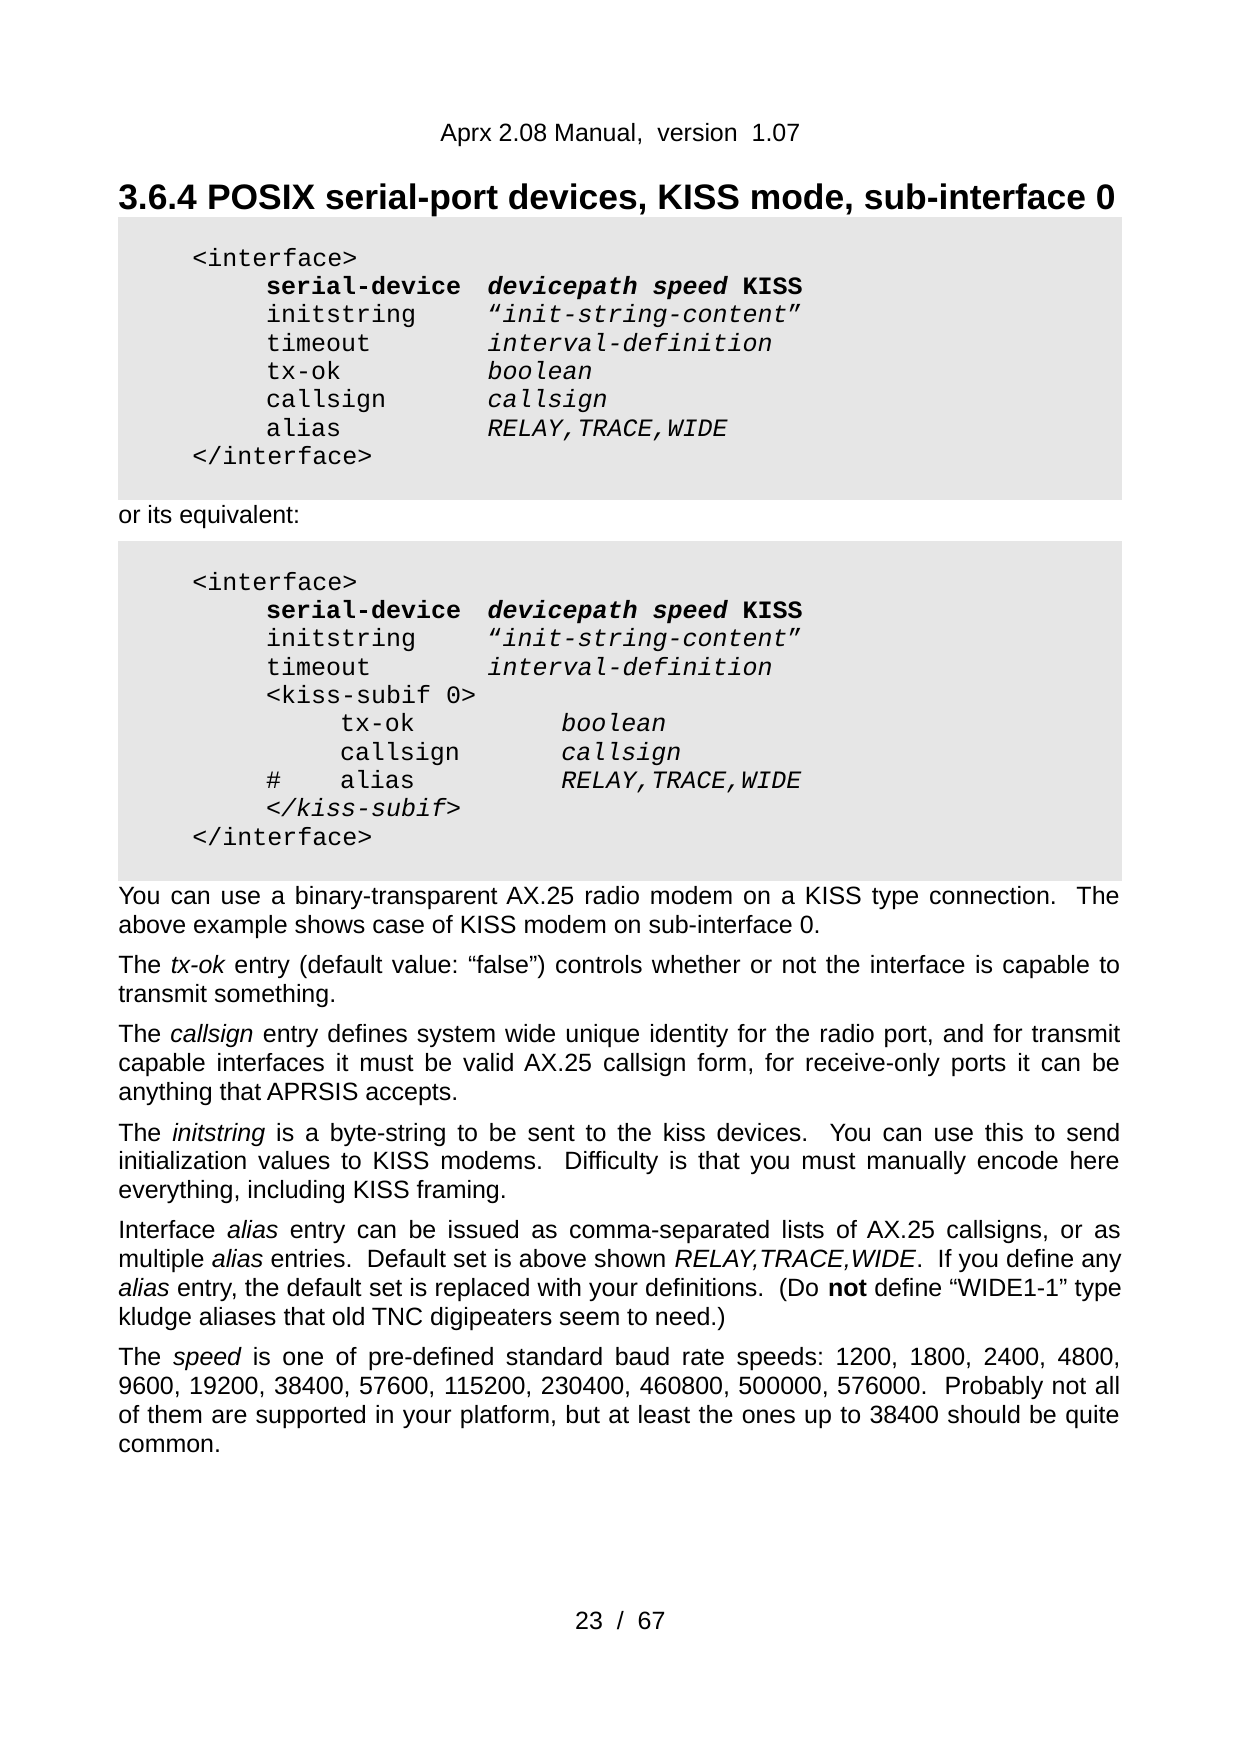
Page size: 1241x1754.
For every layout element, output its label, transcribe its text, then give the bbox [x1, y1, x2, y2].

text tx-ok boolean [118, 711, 1122, 739]
text </interface> [118, 824, 1122, 853]
text # alias RELAY,TRACE,WIDE [118, 768, 1122, 796]
text The callsign entry defines system wide unique identity for the radio port, and for transmit capable interfaces it must be valid AX.25 callsign form, for receive-only ports it can be anything that APRSIS accepts. [118, 1019, 1122, 1106]
text callsign callsign [118, 739, 1122, 768]
text <interface> serial-device devicepath speed KISS initstring “init-string-content” timeout interval-definition tx-ok boolean callsign callsign alias RELAY,TRACE,WIDE </interface> [118, 245, 1122, 472]
text The speed is one of pre-defined standard baud rate speeds: 1200, 1800, 2400, 4800, 9600, 19200, 38400, 57600, 115200, 230400, 460800, 500000, 576000. Probably not all of them are supported in your platform, but at least the ones up to 38400 should be quite common. [118, 1342, 1122, 1457]
text The initstring is a byte-string to be sent to the kiss devices. You can use this to send initialization values to KISS modems. Difficulty is that you must manually encode here everything, including KISS framing. [118, 1117, 1122, 1204]
text Interface alias entry can be issued as comma-separated lists of AX.25 callsigns, or as multiple alias entries. Default set is above shown RELAY,TRACE,WIDE. If you define any alias entry, the default set is replaced with your definitions. (Do not define “WIDE1-1” type kludge aliases that old TNC digipeaters seem to need.) [118, 1216, 1122, 1331]
text or its equivalent: [118, 500, 1122, 529]
text <interface> serial-device devicepath speed KISS initstring “init-string-content” timeout interval-definition <kiss-subif 0> [118, 569, 1122, 711]
subtitle POSIX serial-port devices, KISS mode, sub-interface 0 [118, 176, 1122, 217]
text </kiss-subif> [118, 796, 1122, 824]
text You can use a binary-transparent AX.25 radio modem on a KISS type connection. The above example shows case of KISS modem on sub-interface 0. [118, 881, 1122, 938]
text The tx-ok entry (default value: “false”) controls whether or not the interface is capable to transmit something. [118, 950, 1122, 1008]
